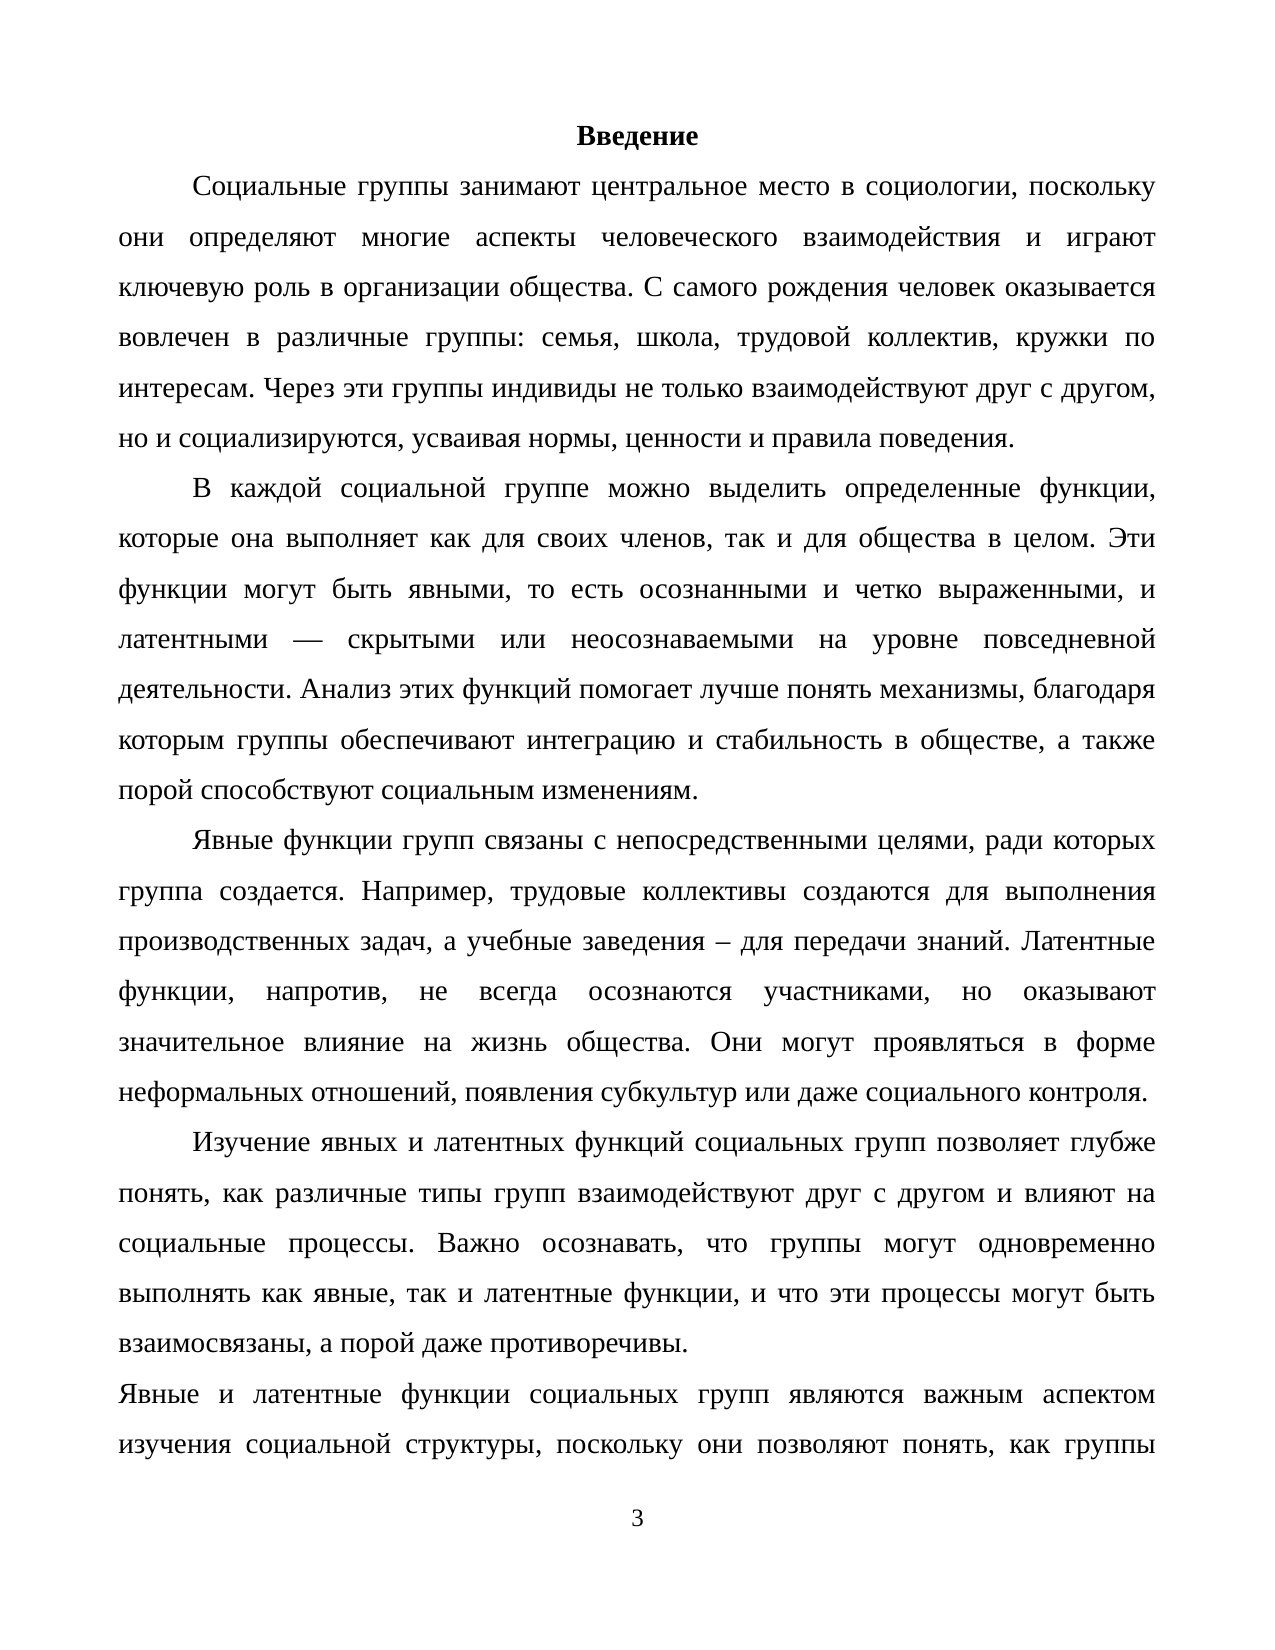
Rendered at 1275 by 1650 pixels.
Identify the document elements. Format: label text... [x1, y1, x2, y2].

text Изучение явных и латентных функций социальных групп позволяет глубже понять, как различные типы групп взаимодействуют друг с другом и влияют на социальные процессы. Важно осознавать, что группы могут одновременно выполнять как явные, так и латентные функции, и что эти процессы могут быть взаимосвязаны, а порой даже противоречивы. [118, 1124, 1157, 1359]
text В каждой социальной группе можно выделить определенные функции, которые она выполняет как для своих членов, так и для общества в целом. Эти функции могут быть явными, то есть осознанными и четко выраженными, и латентными — скрытыми или неосознаваемыми на уровне повседневной деятельности. Анализ этих функций помогает лучше понять механизмы, благодаря которым группы обеспечивают интеграцию и стабильность в обществе, а также порой способствуют социальным изменениям. [118, 470, 1157, 806]
text Явные и латентные функции социальных групп являются важным аспектом изучения социальной структуры, поскольку они позволяют понять, как группы [118, 1376, 1157, 1460]
text Введение [118, 118, 1157, 152]
text Явные функции групп связаны с непосредственными целями, ради которых группа создается. Например, трудовые коллективы создаются для выполнения производственных задач, а учебные заведения – для передачи знаний. Латентные функции, напротив, не всегда осознаются участниками, но оказывают значительное влияние на жизнь общества. Они могут проявляться в форме неформальных отношений, появления субкультур или даже социального контроля. [118, 822, 1157, 1108]
text Социальные группы занимают центральное место в социологии, поскольку они определяют многие аспекты человеческого взаимодействия и играют ключевую роль в организации общества. С самого рождения человек оказывается вовлечен в различные группы: семья, школа, трудовой коллектив, кружки по интересам. Через эти группы индивиды не только взаимодействуют друг с другом, но и социализируются, усваивая нормы, ценности и правила поведения. [118, 168, 1157, 453]
